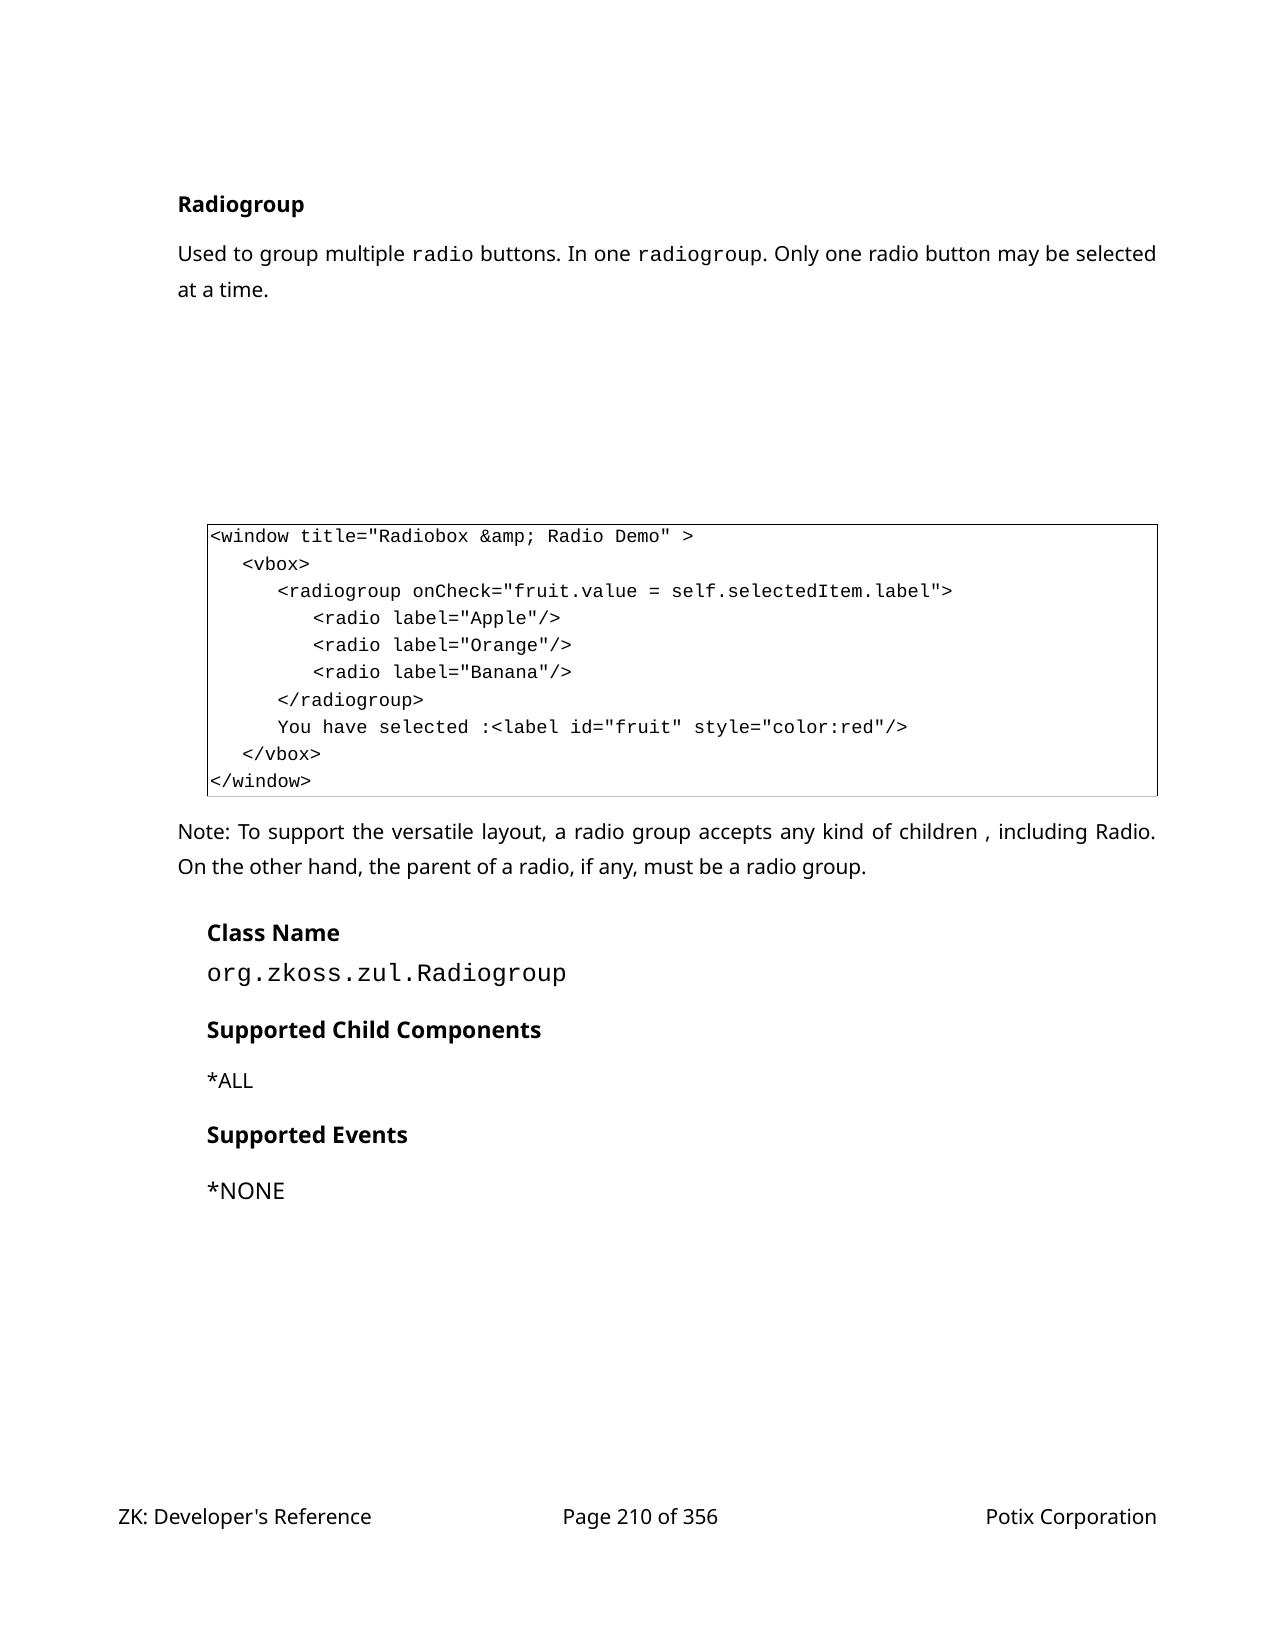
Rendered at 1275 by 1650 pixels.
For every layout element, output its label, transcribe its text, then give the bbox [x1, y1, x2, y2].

subtitle Class Name [207, 917, 1157, 948]
text <radio label="Apple"/> [208, 606, 1157, 630]
subtitle Radiogroup [177, 189, 1157, 219]
text You have selected :<label id="fruit" style="color:red"/> [208, 715, 1157, 739]
text <window title="Radiobox &amp; Radio Demo" > [208, 525, 1157, 549]
text </vbox> [208, 742, 1157, 766]
text <radio label="Banana"/> [208, 660, 1157, 684]
text *ALL [207, 1066, 1157, 1094]
text <radiogroup onCheck="fruit.value = self.selectedItem.label"> [208, 579, 1157, 603]
text <radio label="Orange"/> [208, 633, 1157, 657]
subtitle Supported Child Components [207, 1014, 1157, 1045]
subtitle Supported Events [207, 1119, 1157, 1150]
text *NONE [207, 1175, 1157, 1207]
text org.zkoss.zul.Radiogroup [207, 961, 1157, 989]
text </window> [208, 769, 1157, 796]
text Note: To support the versatile layout, a radio group accepts any kind of children , including Radio. On the other hand, the parent of a radio, if any, must be a radio group. [177, 817, 1157, 880]
text Used to group multiple radio buttons. In one radiogroup. Only one radio button may be selected at a time. [177, 239, 1157, 303]
text <vbox> [208, 552, 1157, 576]
text </radiogroup> [208, 687, 1157, 712]
